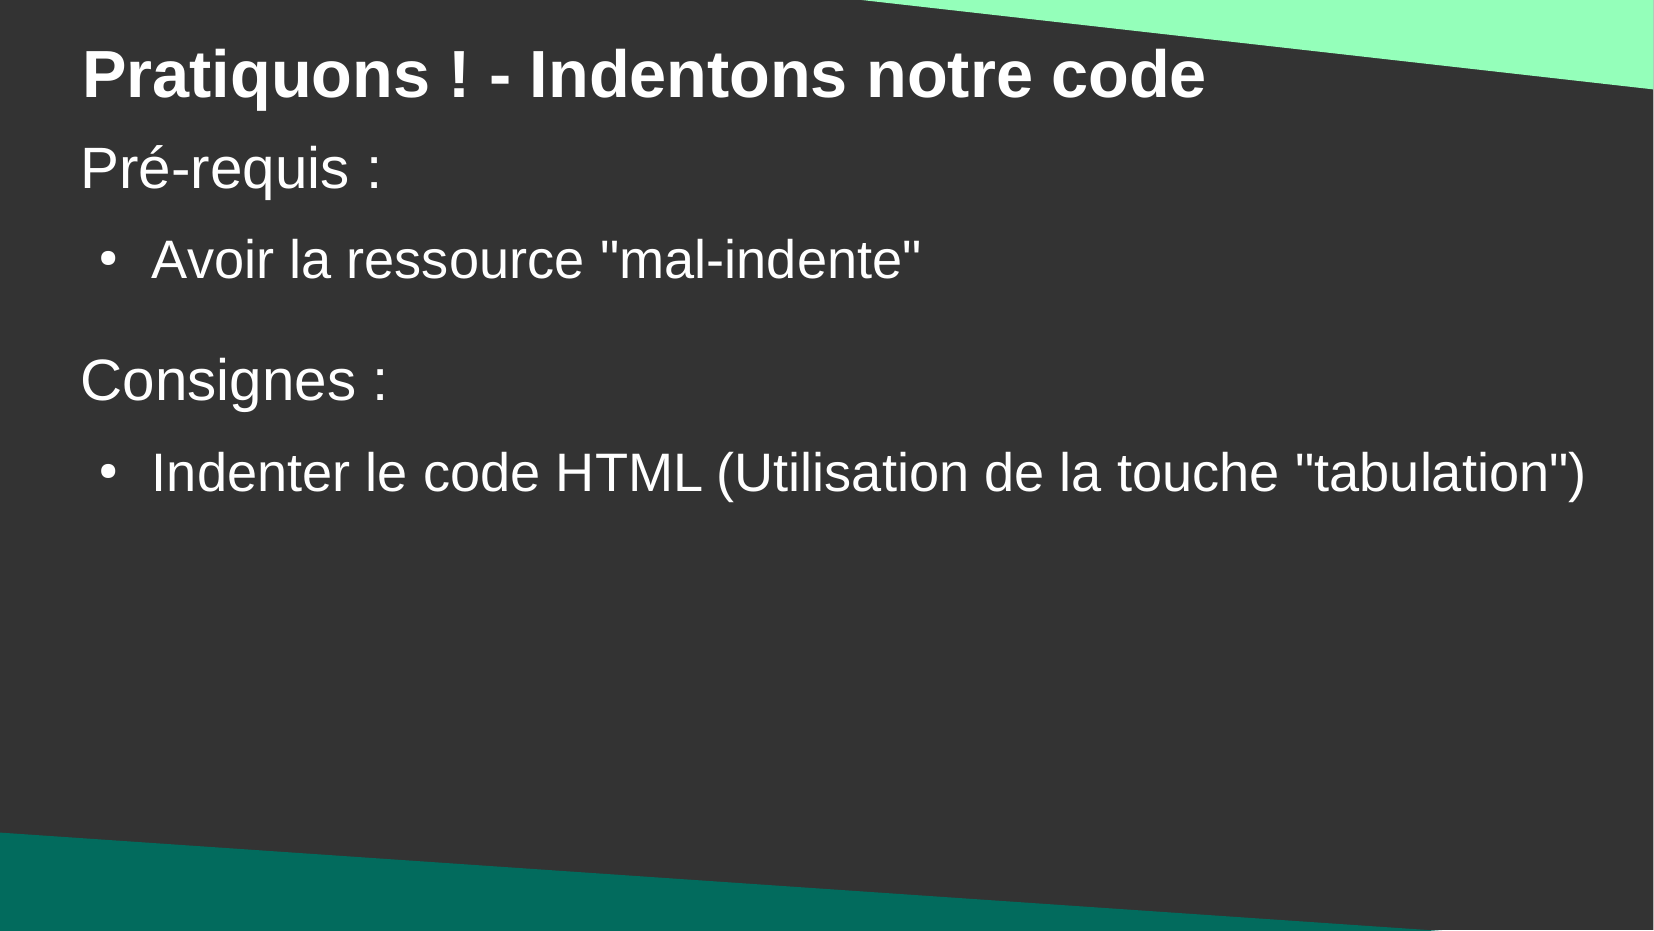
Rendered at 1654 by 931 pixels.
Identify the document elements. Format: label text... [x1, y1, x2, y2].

list Pré-requis : Avoir la ressource "mal-indente" [80, 135, 1620, 296]
list Consignes : Indenter le code HTML (Utilisation de la touche "tabulation") [80, 348, 1620, 508]
text_box [861, 0, 1654, 90]
title Pratiquons ! - Indentons notre code [82, 37, 1571, 114]
